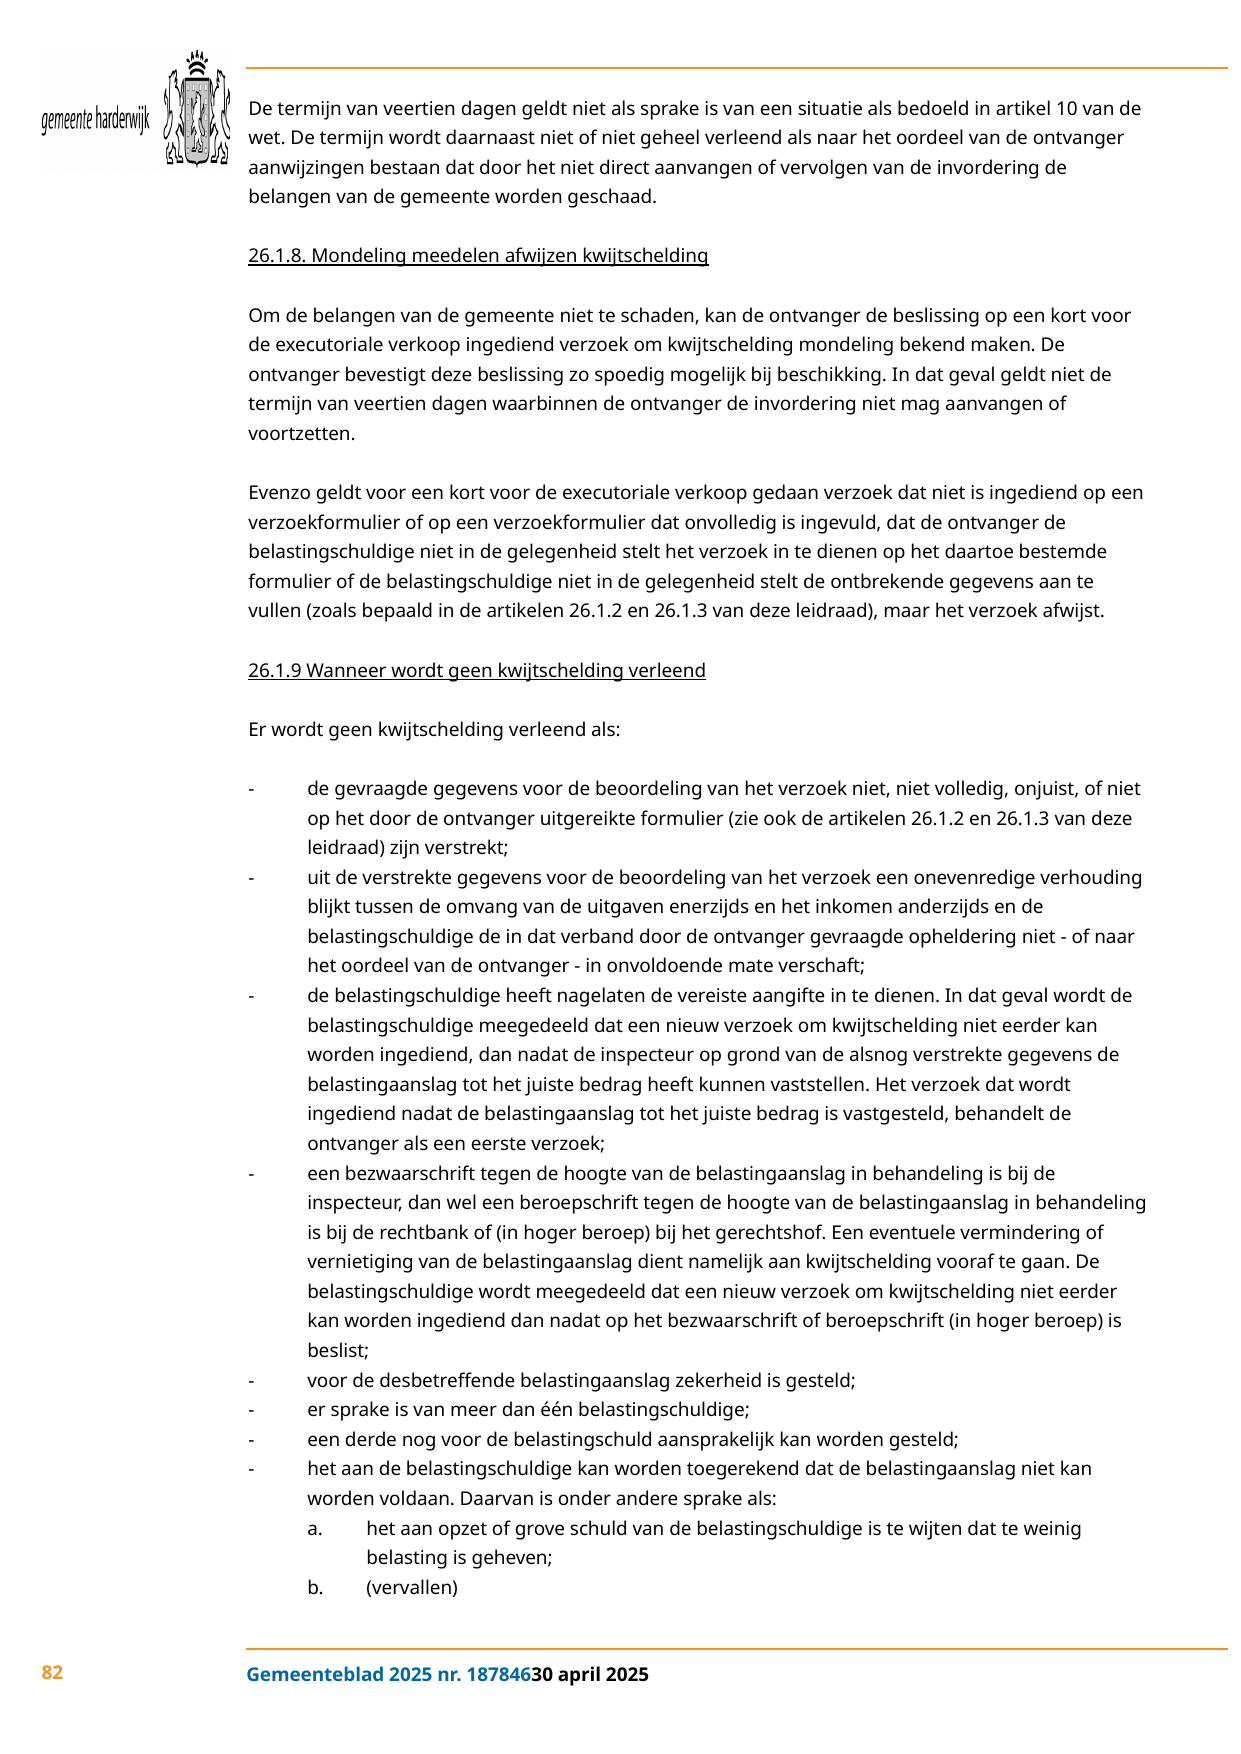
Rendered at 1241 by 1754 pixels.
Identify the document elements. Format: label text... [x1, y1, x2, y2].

picture [41, 47, 231, 172]
list uit de verstrekte gegevens voor de beoordeling van het verzoek een onevenredige verhouding blijkt tussen de omvang van de uitgaven enerzijds en het inkomen anderzijds en de belastingschuldige de in dat verband door de ontvanger gevraagde opheldering niet - of naar het oordeel van de ontvanger - in onvoldoende mate verschaft; [248, 864, 1152, 978]
list er sprake is van meer dan één belastingschuldige; [248, 1396, 1152, 1422]
list het aan opzet of grove schuld van de belastingschuldige is te wijten dat te weinig belasting is geheven; [307, 1515, 1152, 1570]
list (vervallen) [307, 1574, 1152, 1600]
list een bezwaarschrift tegen de hoogte van de belastingaanslag in behandeling is bij de inspecteur, dan wel een beroepschrift tegen de hoogte van de belastingaanslag in behandeling is bij de rechtbank of (in hoger beroep) bij het gerechtshof. Een eventuele vermindering of vernietiging van de belastingaanslag dient namelijk aan kwijtschelding vooraf te gaan. De belastingschuldige wordt meegedeeld dat een nieuw verzoek om kwijtschelding niet eerder kan worden ingediend dan nadat op het bezwaarschrift of beroepschrift (in hoger beroep) is beslist; [248, 1160, 1152, 1363]
text Evenzo geldt voor een kort voor de executoriale verkoop gedaan verzoek dat niet is ingediend op een verzoekformulier of op een verzoekformulier dat onvolledig is ingevuld, dat de ontvanger de belastingschuldige niet in de gelegenheid stelt het verzoek in te dienen op het daartoe bestemde formulier of de belastingschuldige niet in de gelegenheid stelt de ontbrekende gegevens aan te vullen (zoals bepaald in de artikelen 26.1.2 en 26.1.3 van deze leidraad), maar het verzoek afwijst. [248, 479, 1152, 623]
list de gevraagde gegevens voor de beoordeling van het verzoek niet, niet volledig, onjuist, of niet op het door de ontvanger uitgereikte formulier (zie ook de artikelen 26.1.2 en 26.1.3 van deze leidraad) zijn verstrekt; [248, 775, 1152, 860]
text 26.1.9 Wanneer wordt geen kwijtschelding verleend [248, 657, 1152, 683]
text 26.1.8. Mondeling meedelen afwijzen kwijtschelding [248, 243, 1152, 268]
text Er wordt geen kwijtschelding verleend als: [248, 716, 1152, 742]
list het aan de belastingschuldige kan worden toegerekend dat de belastingaanslag niet kan worden voldaan. Daarvan is onder andere sprake als: [248, 1456, 1152, 1511]
list een derde nog voor de belastingschuld aansprakelijk kan worden gesteld; [248, 1426, 1152, 1452]
text De termijn van veertien dagen geldt niet als sprake is van een situatie als bedoeld in artikel 10 van de wet. De termijn wordt daarnaast niet of niet geheel verleend als naar het oordeel van de ontvanger aanwijzingen bestaan dat door het niet direct aanvangen of vervolgen van de invordering de belangen van de gemeente worden geschaad. [248, 95, 1152, 209]
list de belastingschuldige heeft nagelaten de vereiste aangifte in te dienen. In dat geval wordt de belastingschuldige meegedeeld dat een nieuw verzoek om kwijtschelding niet eerder kan worden ingediend, dan nadat de inspecteur op grond van de alsnog verstrekte gegevens de belastingaanslag tot het juiste bedrag heeft kunnen vaststellen. Het verzoek dat wordt ingediend nadat de belastingaanslag tot het juiste bedrag is vastgesteld, behandelt de ontvanger als een eerste verzoek; [248, 982, 1152, 1156]
list voor de desbetreffende belastingaanslag zekerheid is gesteld; [248, 1367, 1152, 1393]
text Om de belangen van de gemeente niet te schaden, kan de ontvanger de beslissing op een kort voor de executoriale verkoop ingediend verzoek om kwijtschelding mondeling bekend maken. De ontvanger bevestigt deze beslissing zo spoedig mogelijk bij beschikking. In dat geval geldt niet de termijn van veertien dagen waarbinnen de ontvanger de invordering niet mag aanvangen of voortzetten. [248, 302, 1152, 446]
